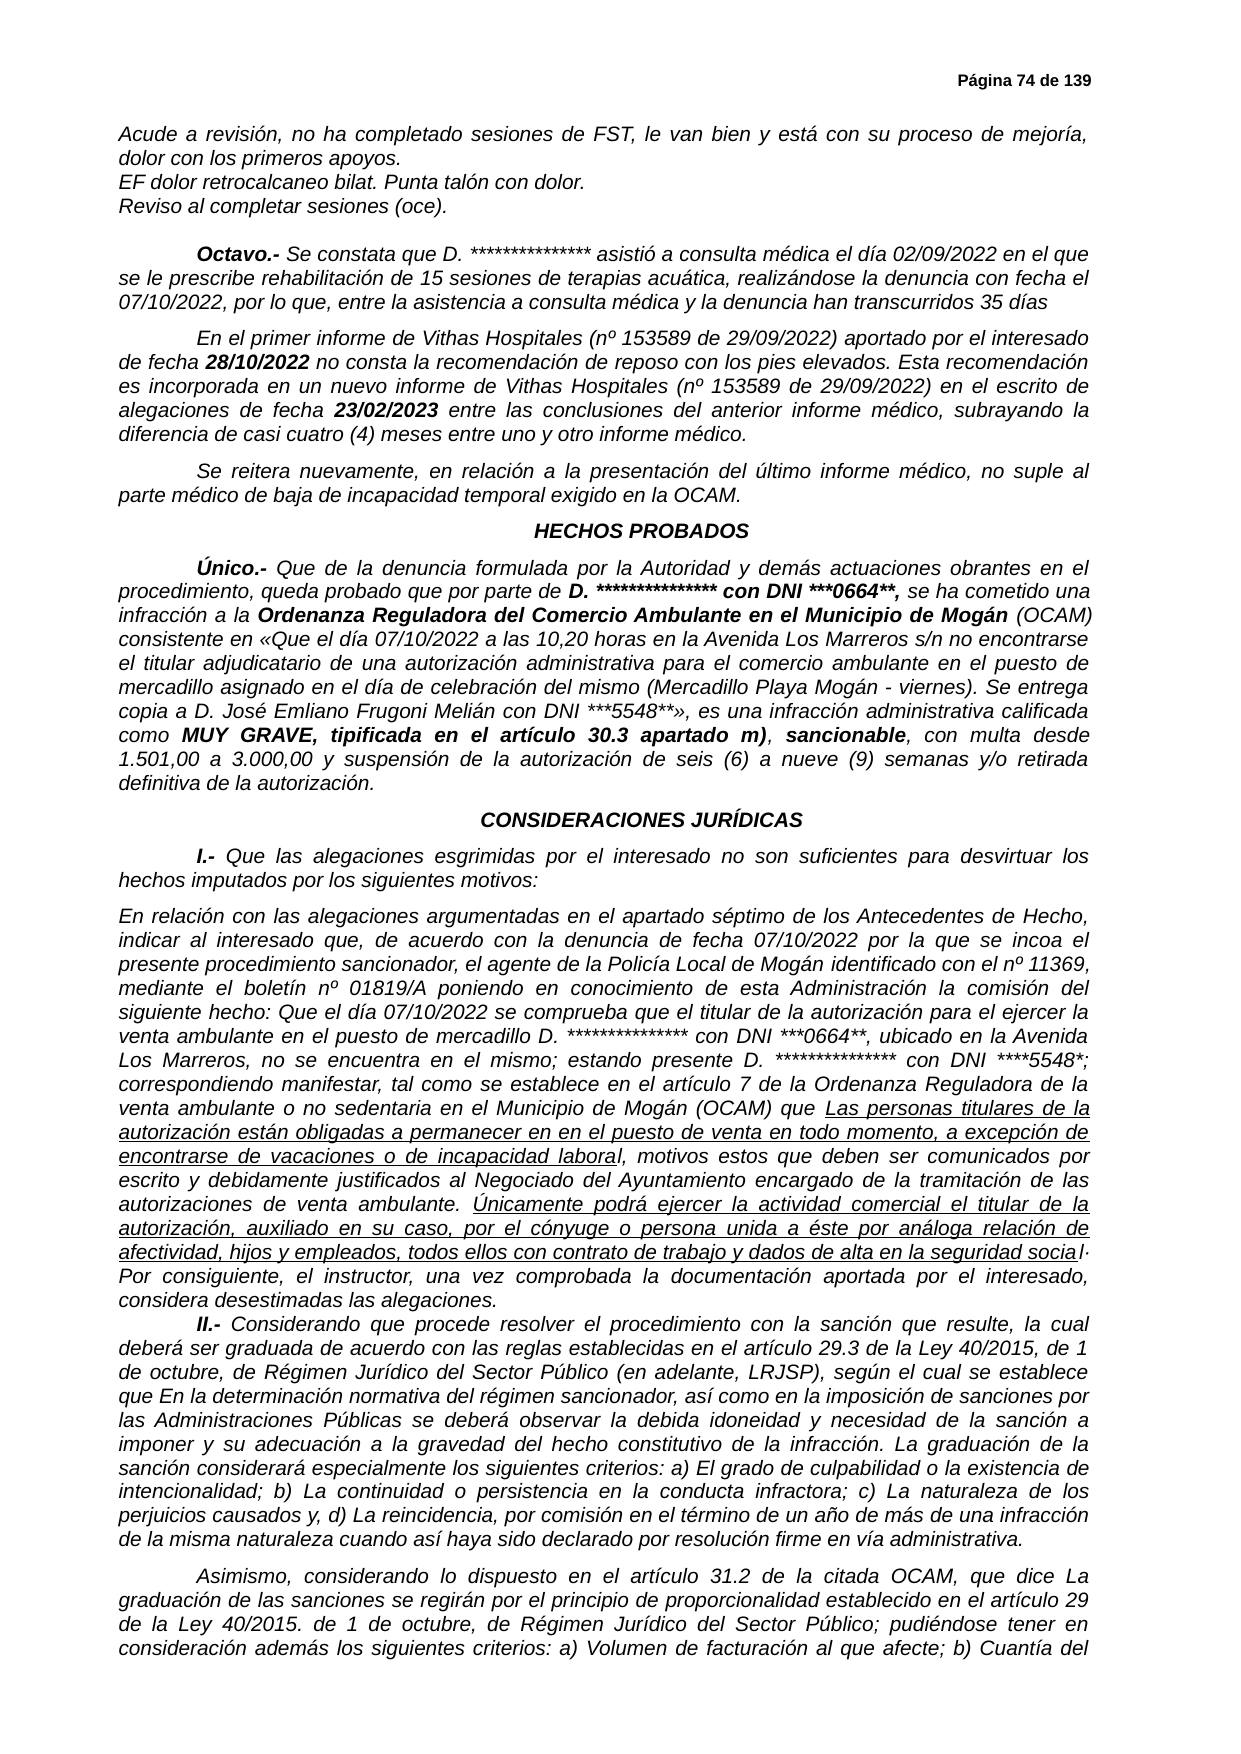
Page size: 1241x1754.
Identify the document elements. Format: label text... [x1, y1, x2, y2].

text Octavo.- Se constata que D. *************** asistió a consulta médica el día 02/09/2022 en el que se le prescribe rehabilitación de 15 sesiones de terapias acuática, realizándose la denuncia con fecha el 07/10/2022, por lo que, entre la asistencia a consulta médica y la denuncia han transcurridos 35 días [118, 242, 1092, 314]
text Asimismo, considerando lo dispuesto en el artículo 31.2 de la citada OCAM, que dice La graduación de las sanciones se regirán por el principio de proporcionalidad establecido en el artículo 29 de la Ley 40/2015. de 1 de octubre, de Régimen Jurídico del Sector Público; pudiéndose tener en consideración además los siguientes criterios: a) Volumen de facturación al que afecte; b) Cuantía del [118, 1564, 1092, 1659]
text Acude a revisión, no ha completado sesiones de FST, le van bien y está con su proceso de mejoría, dolor con los primeros apoyos. [118, 122, 1092, 170]
text EF dolor retrocalcaneo bilat. Punta talón con dolor. [118, 170, 1092, 194]
text I.- Que las alegaciones esgrimidas por el interesado no son suficientes para desvirtuar los hechos imputados por los siguientes motivos: [118, 844, 1092, 892]
text Se reitera nuevamente, en relación a la presentación del último informe médico, no suple al parte médico de baja de incapacidad temporal exigido en la OCAM. [118, 458, 1092, 506]
text En relación con las alegaciones argumentadas en el apartado séptimo de los Antecedentes de Hecho, indicar al interesado que, de acuerdo con la denuncia de fecha 07/10/2022 por la que se incoa el presente procedimiento sancionador, el agente de la Policía Local de Mogán identificado con el nº 11369, mediante el boletín nº 01819/A poniendo en conocimiento de esta Administración la comisión del siguiente hecho: Que el día 07/10/2022 se comprueba que el titular de la autorización para el ejercer la venta ambulante en el puesto de mercadillo D. *************** con DNI ***0664**, ubicado en la Avenida Los Marreros, no se encuentra en el mismo; estando presente D. *************** con DNI ****5548*; correspondiendo manifestar, tal como se establece en el artículo 7 de la Ordenanza Reguladora de la venta ambulante o no sedentaria en el Municipio de Mogán (OCAM) que Las personas titulares de la autorización están obligadas a permanecer en en el puesto de venta en todo momento, a excepción de encontrarse de vacaciones o de incapacidad laboral, motivos estos que deben ser comunicados por escrito y debidamente justificados al Negociado del Ayuntamiento encargado de la tramitación de las autorizaciones de venta ambulante. Únicamente podrá ejercer la actividad comercial el titular de la autorización, auxiliado en su caso, por el cónyuge o persona unida a éste por análoga relación de afectividad, hijos y empleados, todos ellos con contrato de trabajo y dados de alta en la seguridad social· Por consiguiente, el instructor, una vez comprobada la documentación aportada por el interesado, considera desestimadas las alegaciones. [118, 904, 1092, 1312]
text Reviso al completar sesiones (oce). [118, 194, 1092, 218]
text CONSIDERACIONES JURÍDICAS [118, 807, 1092, 831]
text II.- Considerando que procede resolver el procedimiento con la sanción que resulte, la cual deberá ser graduada de acuerdo con las reglas establecidas en el artículo 29.3 de la Ley 40/2015, de 1 de octubre, de Régimen Jurídico del Sector Público (en adelante, LRJSP), según el cual se establece que En la determinación normativa del régimen sancionador, así como en la imposición de sanciones por las Administraciones Públicas se deberá observar la debida idoneidad y necesidad de la sanción a imponer y su adecuación a la gravedad del hecho constitutivo de la infracción. La graduación de la sanción considerará especialmente los siguientes criterios: a) El grado de culpabilidad o la existencia de intencionalidad; b) La continuidad o persistencia en la conducta infractora; c) La naturaleza de los perjuicios causados y, d) La reincidencia, por comisión en el término de un año de más de una infracción de la misma naturaleza cuando así haya sido declarado por resolución firme en vía administrativa. [118, 1312, 1092, 1551]
text HECHOS PROBADOS [118, 519, 1092, 543]
text Único.- Que de la denuncia formulada por la Autoridad y demás actuaciones obrantes en el procedimiento, queda probado que por parte de D. *************** con DNI ***0664**, se ha cometido una infracción a la Ordenanza Reguladora del Comercio Ambulante en el Municipio de Mogán (OCAM) consistente en «Que el día 07/10/2022 a las 10,20 horas en la Avenida Los Marreros s/n no encontrarse el titular adjudicatario de una autorización administrativa para el comercio ambulante en el puesto de mercadillo asignado en el día de celebración del mismo (Mercadillo Playa Mogán - viernes). Se entrega copia a D. José Emliano Frugoni Melián con DNI ***5548**», es una infracción administrativa calificada como MUY GRAVE, tipificada en el artículo 30.3 apartado m), sancionable, con multa desde 1.501,00 a 3.000,00 y suspensión de la autorización de seis (6) a nueve (9) semanas y/o retirada definitiva de la autorización. [118, 555, 1092, 795]
text En el primer informe de Vithas Hospitales (nº 153589 de 29/09/2022) aportado por el interesado de fecha 28/10/2022 no consta la recomendación de reposo con los pies elevados. Esta recomendación es incorporada en un nuevo informe de Vithas Hospitales (nº 153589 de 29/09/2022) en el escrito de alegaciones de fecha 23/02/2023 entre las conclusiones del anterior informe médico, subrayando la diferencia de casi cuatro (4) meses entre uno y otro informe médico. [118, 326, 1092, 446]
